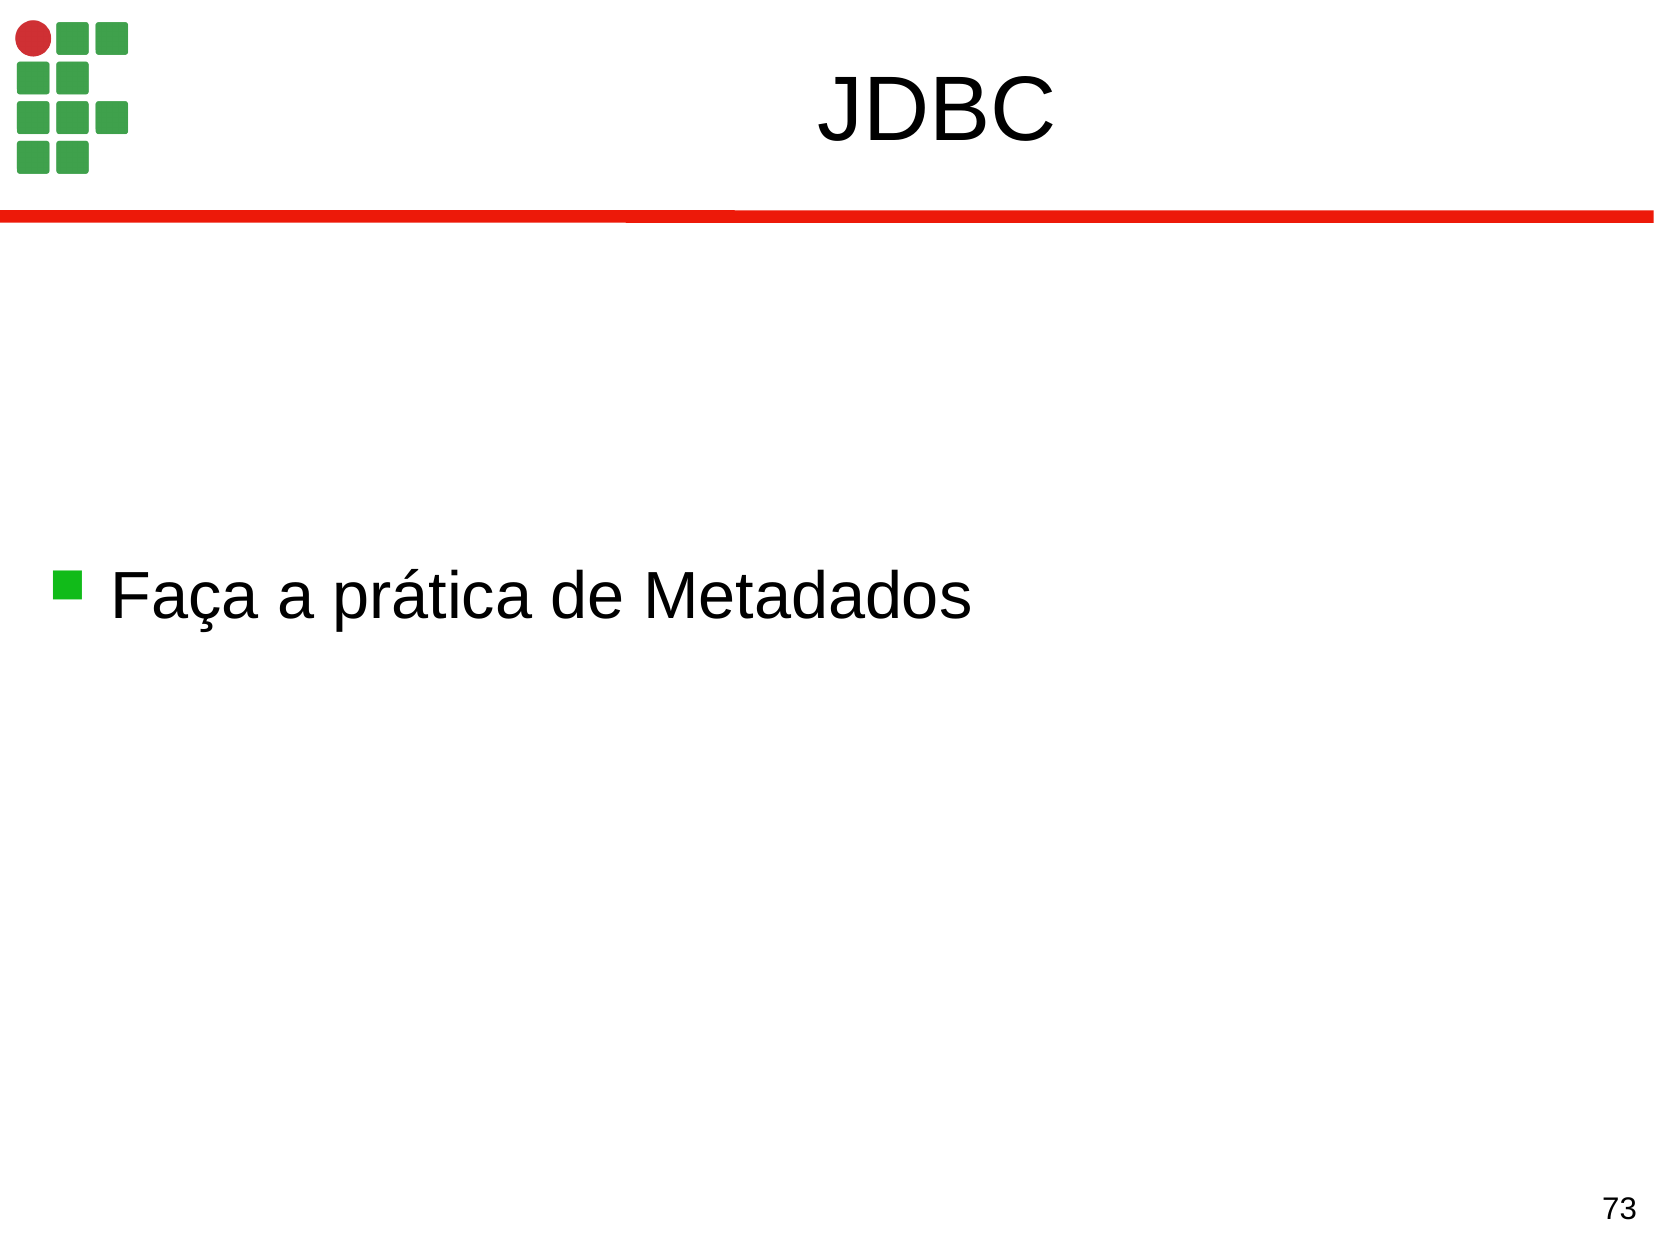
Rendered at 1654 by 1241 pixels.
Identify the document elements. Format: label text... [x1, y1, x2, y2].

text_box Faça a prática de Metadados [32, 253, 1654, 1205]
text_box JDBC [253, 0, 1622, 207]
text_box [1185, 1179, 1654, 1220]
picture [14, 16, 130, 178]
